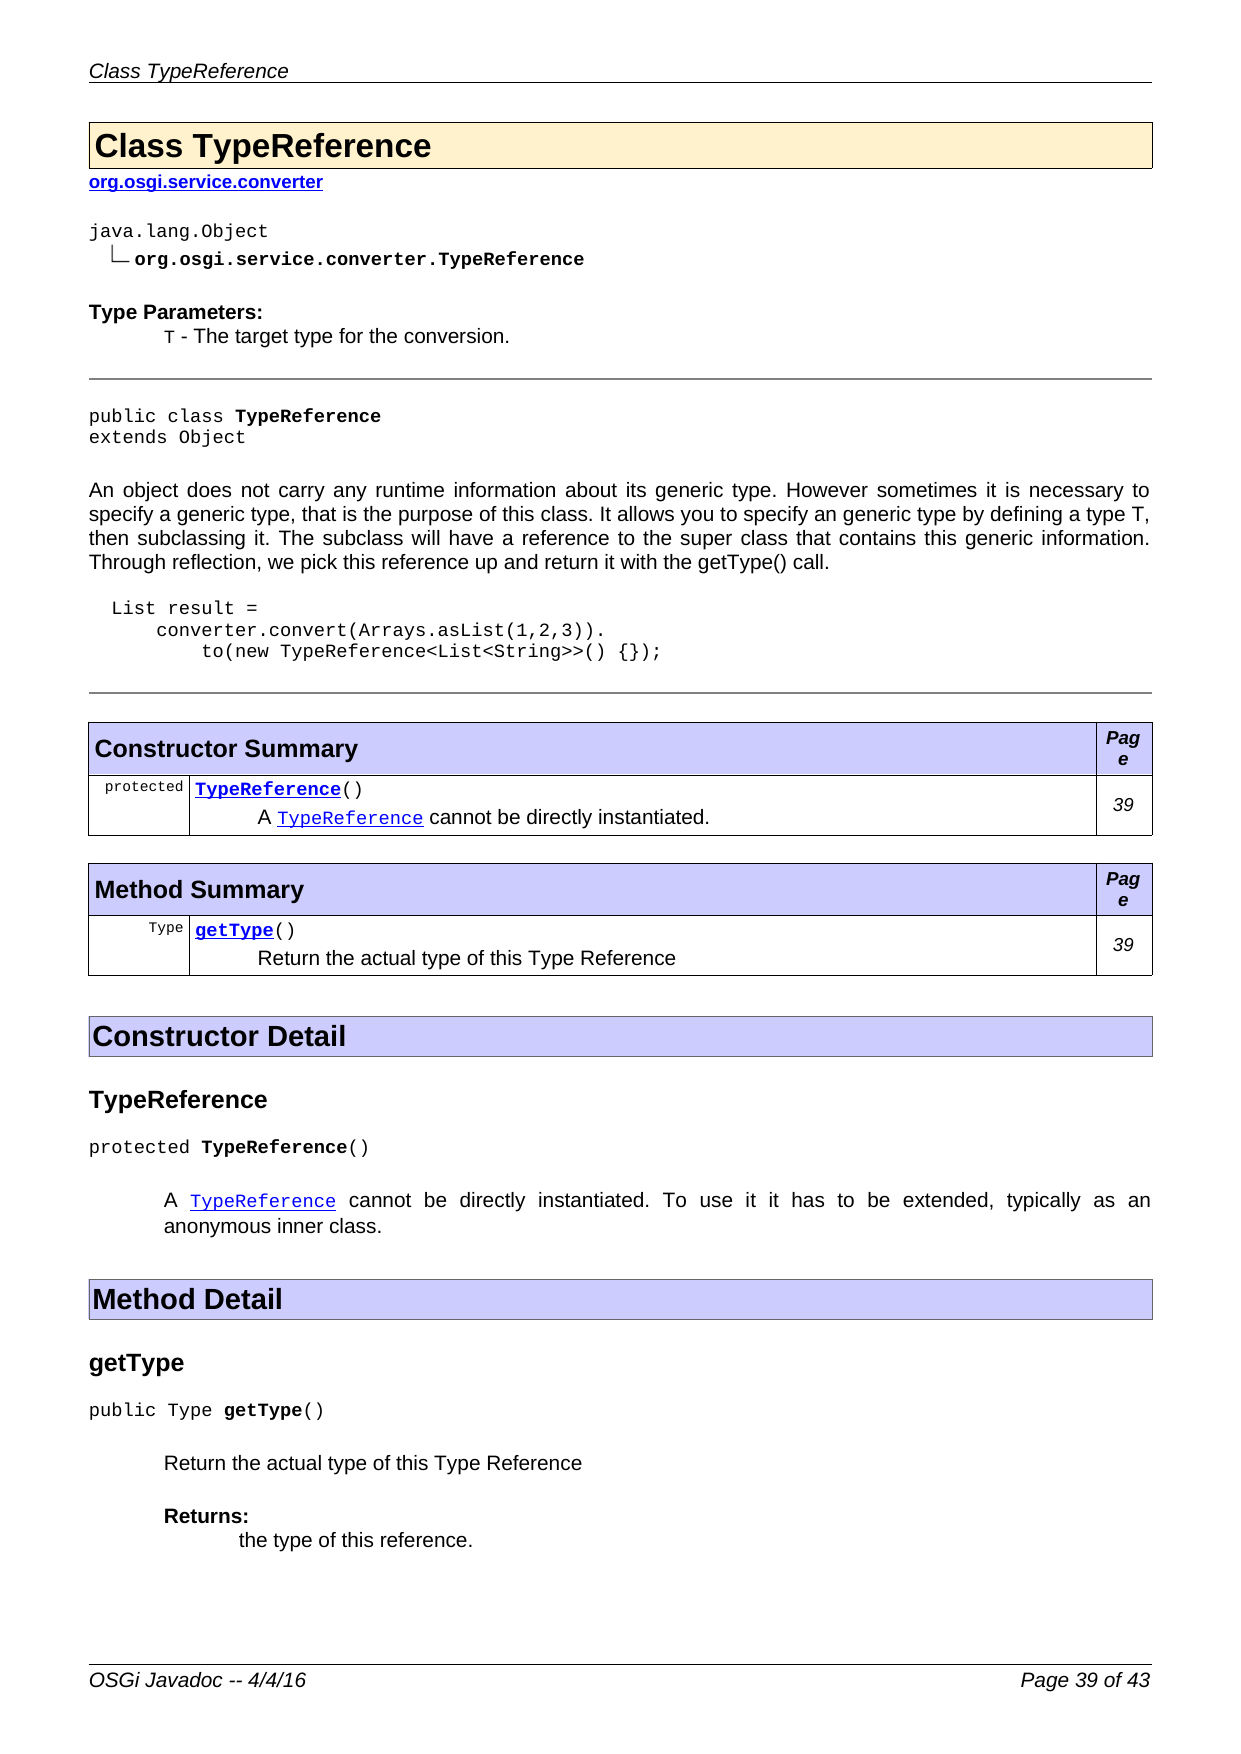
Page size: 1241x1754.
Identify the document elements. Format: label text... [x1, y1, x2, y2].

text protected TypeReference() [88, 1138, 1152, 1159]
text java.lang.Object [88, 222, 1152, 243]
subtitle Class TypeReference [90, 123, 1152, 168]
table_header Page [1097, 864, 1152, 915]
subtitle getType [88, 1348, 1152, 1377]
subtitle TypeReference [88, 1085, 1152, 1114]
text Return the actual type of this Type Reference [163, 1451, 1152, 1475]
text List result = converter.convert(Arrays.asList(1,2,3)). to(new TypeReference<List<String>>() {}); [88, 599, 1152, 663]
text An object does not carry any runtime information about its generic type. However sometimes it is necessary to specify a generic type, that is the purpose of this class. It allows you to specify an generic type by defining a type T, then subclassing it. The subclass will have a reference to the super class that contains this generic information. Through reflection, we pick this reference up and return it with the getType() call. [88, 478, 1152, 574]
picture [111, 243, 135, 266]
table_header Method Summary [89, 864, 1096, 915]
text A TypeReference cannot be directly instantiated. To use it it has to be extended, typically as an anonymous inner class. [163, 1188, 1152, 1237]
table_cell getType() Return the actual type of this Type Reference [190, 916, 1096, 974]
table_cell 39 [1097, 916, 1152, 974]
subtitle Method Detail [90, 1280, 1152, 1319]
table_cell protected [89, 776, 189, 835]
table_cell Type [89, 916, 189, 974]
table_cell 39 [1097, 776, 1152, 835]
table_header Constructor Summary [89, 723, 1096, 774]
text Type Parameters: [88, 300, 1152, 324]
text org.osgi.service.converter [88, 171, 1152, 193]
text public class TypeReference [88, 407, 1152, 428]
subtitle Constructor Detail [90, 1017, 1152, 1056]
text extends Object [88, 428, 1152, 449]
table_header Page [1097, 723, 1152, 774]
text Returns: [163, 1504, 1152, 1528]
text public Type getType() [88, 1401, 1152, 1422]
text org.osgi.service.converter.TypeReference [88, 243, 1152, 271]
text the type of this reference. [238, 1528, 1152, 1552]
table_cell TypeReference() A TypeReference cannot be directly instantiated. [190, 776, 1096, 835]
text T - The target type for the conversion. [163, 324, 1152, 349]
